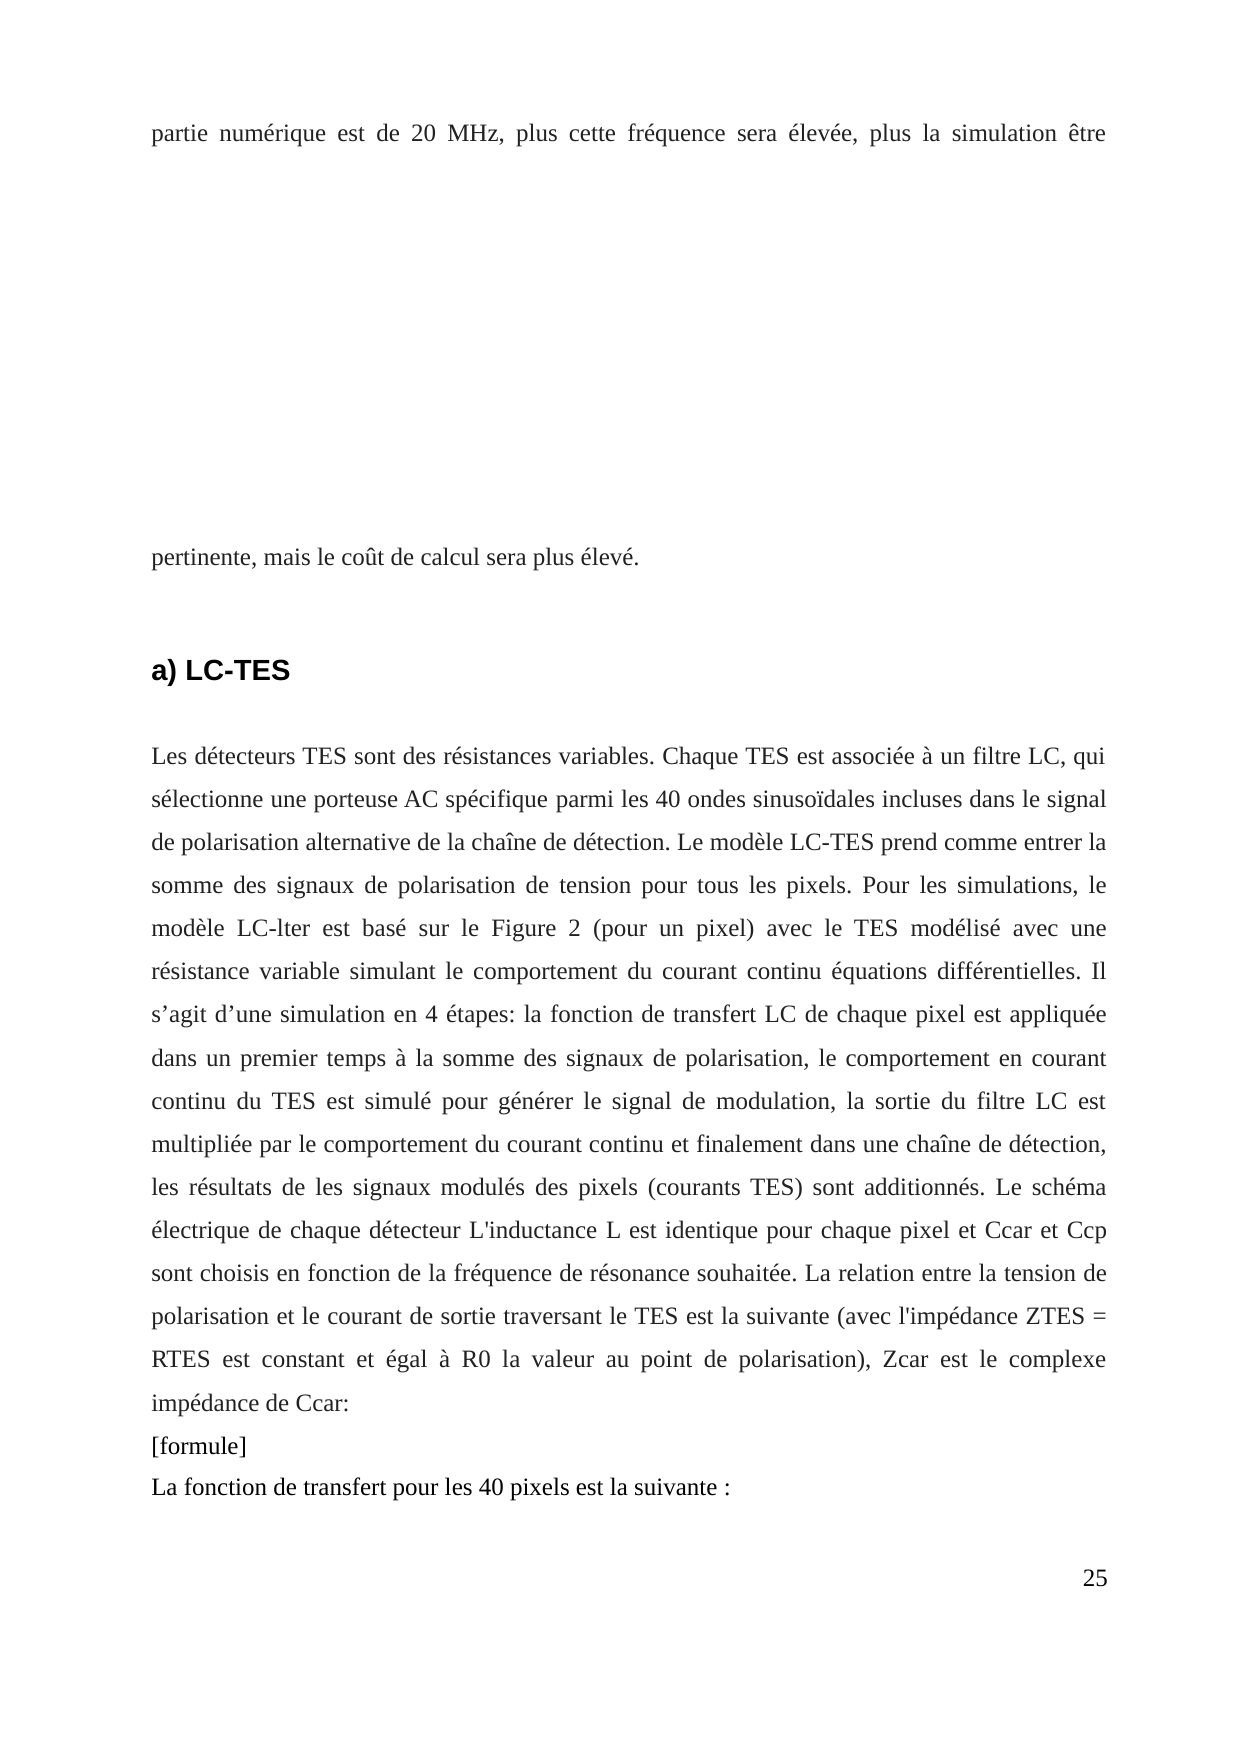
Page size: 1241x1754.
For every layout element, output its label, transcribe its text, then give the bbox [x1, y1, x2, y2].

text Les détecteurs TES sont des résistances variables. Chaque TES est associée à un filtre LC, qui sélectionne une porteuse AC spécifique parmi les 40 ondes sinusoïdales incluses dans le signal de polarisation alternative de la chaîne de détection. Le modèle LC-TES prend comme entrer la somme des signaux de polarisation de tension pour tous les pixels. Pour les simulations, le modèle LC-lter est basé sur le Figure 2 (pour un pixel) avec le TES modélisé avec une résistance variable simulant le comportement du courant continu équations différentielles. Il s’agit d’une simulation en 4 étapes: la fonction de transfert LC de chaque pixel est appliquée dans un premier temps à la somme des signaux de polarisation, le comportement en courant continu du TES est simulé pour générer le signal de modulation, la sortie du filtre LC est multipliée par le comportement du courant continu et finalement dans une chaîne de détection, les résultats de les signaux modulés des pixels (courants TES) sont additionnés. Le schéma électrique de chaque détecteur L'inductance L est identique pour chaque pixel et Ccar et Ccp sont choisis en fonction de la fréquence de résonance souhaitée. La relation entre la tension de polarisation et le courant de sortie traversant le TES est la suivante (avec l'impédance ZTES = RTES est constant et égal à R0 la valeur au point de polarisation), Zcar est le complexe impédance de Ccar: [151, 741, 1108, 1416]
text La fonction de transfert pour les 40 pixels est la suivante : [151, 1472, 1108, 1501]
text [formule] [151, 1431, 1108, 1459]
text partie numérique est de 20 MHz, plus cette fréquence sera élevée, plus la simulation être pertinente, mais le coût de calcul sera plus élevé. [151, 118, 1108, 571]
subtitle a) LC-TES [151, 653, 1108, 687]
